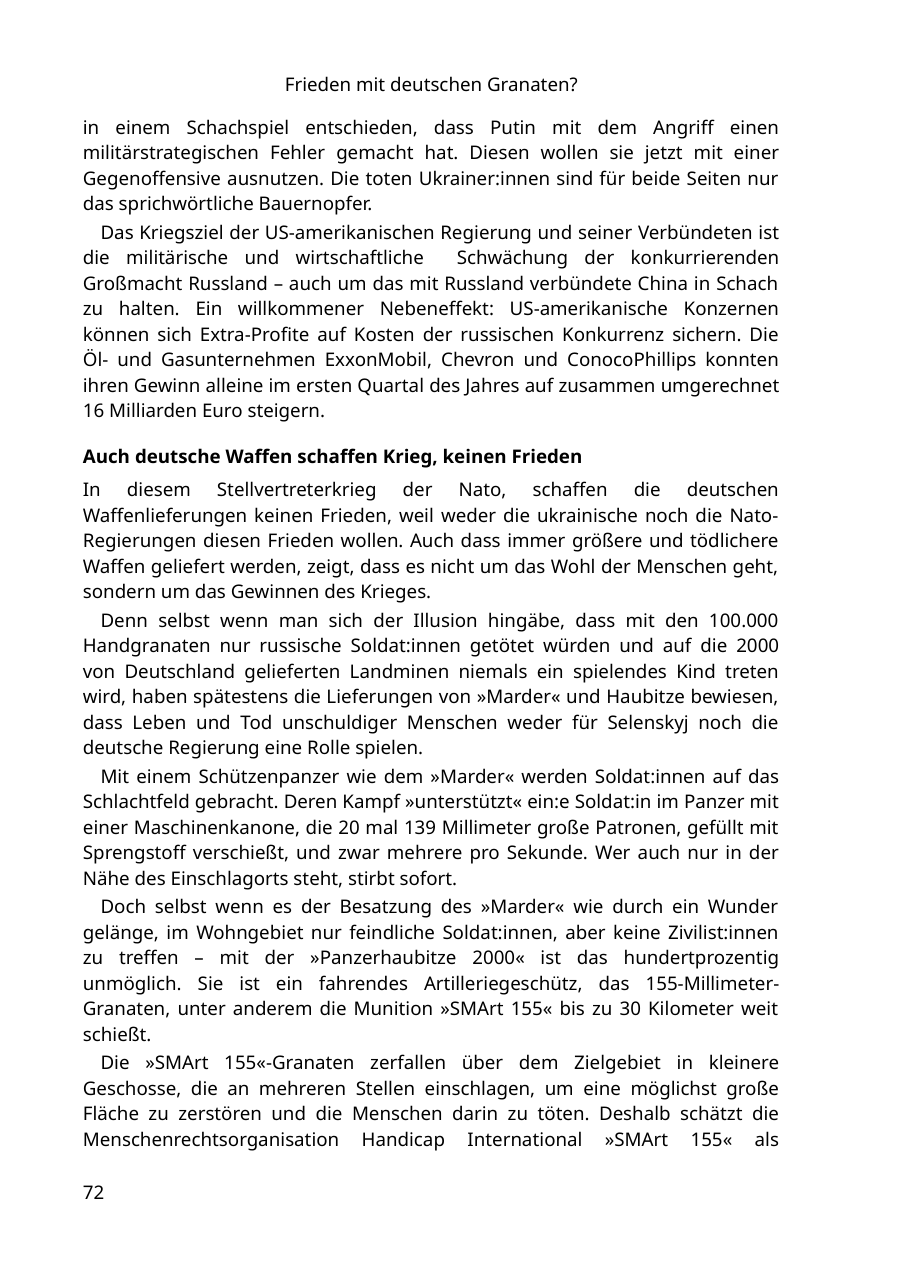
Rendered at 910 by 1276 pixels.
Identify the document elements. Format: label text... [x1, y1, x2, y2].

text Doch selbst wenn es der Besatzung des »Marder« wie durch ein Wunder gelänge, im Wohngebiet nur feindliche Soldat:innen, aber keine Zivilist:innen zu treffen – mit der »Panzerhaubitze 2000« ist das hundertprozentig unmöglich. Sie ist ein fahrendes Artilleriegeschütz, das 155-Millimeter-Granaten, unter anderem die Munition »SMArt 155« bis zu 30 Kilometer weit schießt. [83, 893, 779, 1047]
text Das Kriegsziel der US-amerikanischen Regierung und seiner Verbündeten ist die militärische und wirtschaftliche Schwächung der konkurrierenden Großmacht Russland – auch um das mit Russland verbündete China in Schach zu halten. Ein willkommener Nebeneffekt: US-amerikanische Konzernen können sich Extra-Profite auf Kosten der russischen Konkurrenz sichern. Die Öl- und Gasunternehmen ExxonMobil, Chevron und ConocoPhillips konnten ihren Gewinn alleine im ersten Quartal des Jahres auf zusammen umgerechnet 16 Milliarden Euro steigern. [83, 219, 779, 423]
text in einem Schachspiel entschieden, dass Putin mit dem Angriff einen militärstrategischen Fehler gemacht hat. Diesen wollen sie jetzt mit einer Gegenoffensive ausnutzen. Die toten Ukrainer:innen sind für beide Seiten nur das sprichwörtliche Bauernopfer. [83, 114, 779, 216]
text Die »SMArt 155«-Granaten zerfallen über dem Zielgebiet in kleinere Geschosse, die an mehreren Stellen einschlagen, um eine möglichst große Fläche zu zerstören und die Menschen darin zu töten. Deshalb schätzt die Menschenrechtsorganisation Handicap International »SMArt 155« als [83, 1049, 779, 1152]
text Mit einem Schützenpanzer wie dem »Marder« werden Soldat:innen auf das Schlachtfeld gebracht. Deren Kampf »unterstützt« ein:e Soldat:in im Panzer mit einer Maschinenkanone, die 20 mal 139 Millimeter große Patronen, gefüllt mit Sprengstoff verschießt, und zwar mehrere pro Sekunde. Wer auch nur in der Nähe des Einschlagorts steht, stirbt sofort. [83, 763, 779, 891]
text Denn selbst wenn man sich der Illusion hingäbe, dass mit den 100.000 Handgranaten nur russische Soldat:innen getötet würden und auf die 2000 von Deutschland gelieferten Landminen niemals ein spielendes Kind treten wird, haben spätestens die Lieferungen von »Marder« und Haubitze bewiesen, dass Leben und Tod unschuldiger Menschen weder für Selenskyj noch die deutsche Regierung eine Rolle spielen. [83, 607, 779, 760]
text In diesem Stellvertreterkrieg der Nato, schaffen die deutschen Waffenlieferungen keinen Frieden, weil weder die ukrainische noch die Nato-Regierungen diesen Frieden wollen. Auch dass immer größere und tödlichere Waffen geliefert werden, zeigt, dass es nicht um das Wohl der Menschen geht, sondern um das Gewinnen des Krieges. [83, 476, 779, 604]
text Auch deutsche Waffen schaffen Krieg, keinen Frieden [83, 444, 779, 469]
